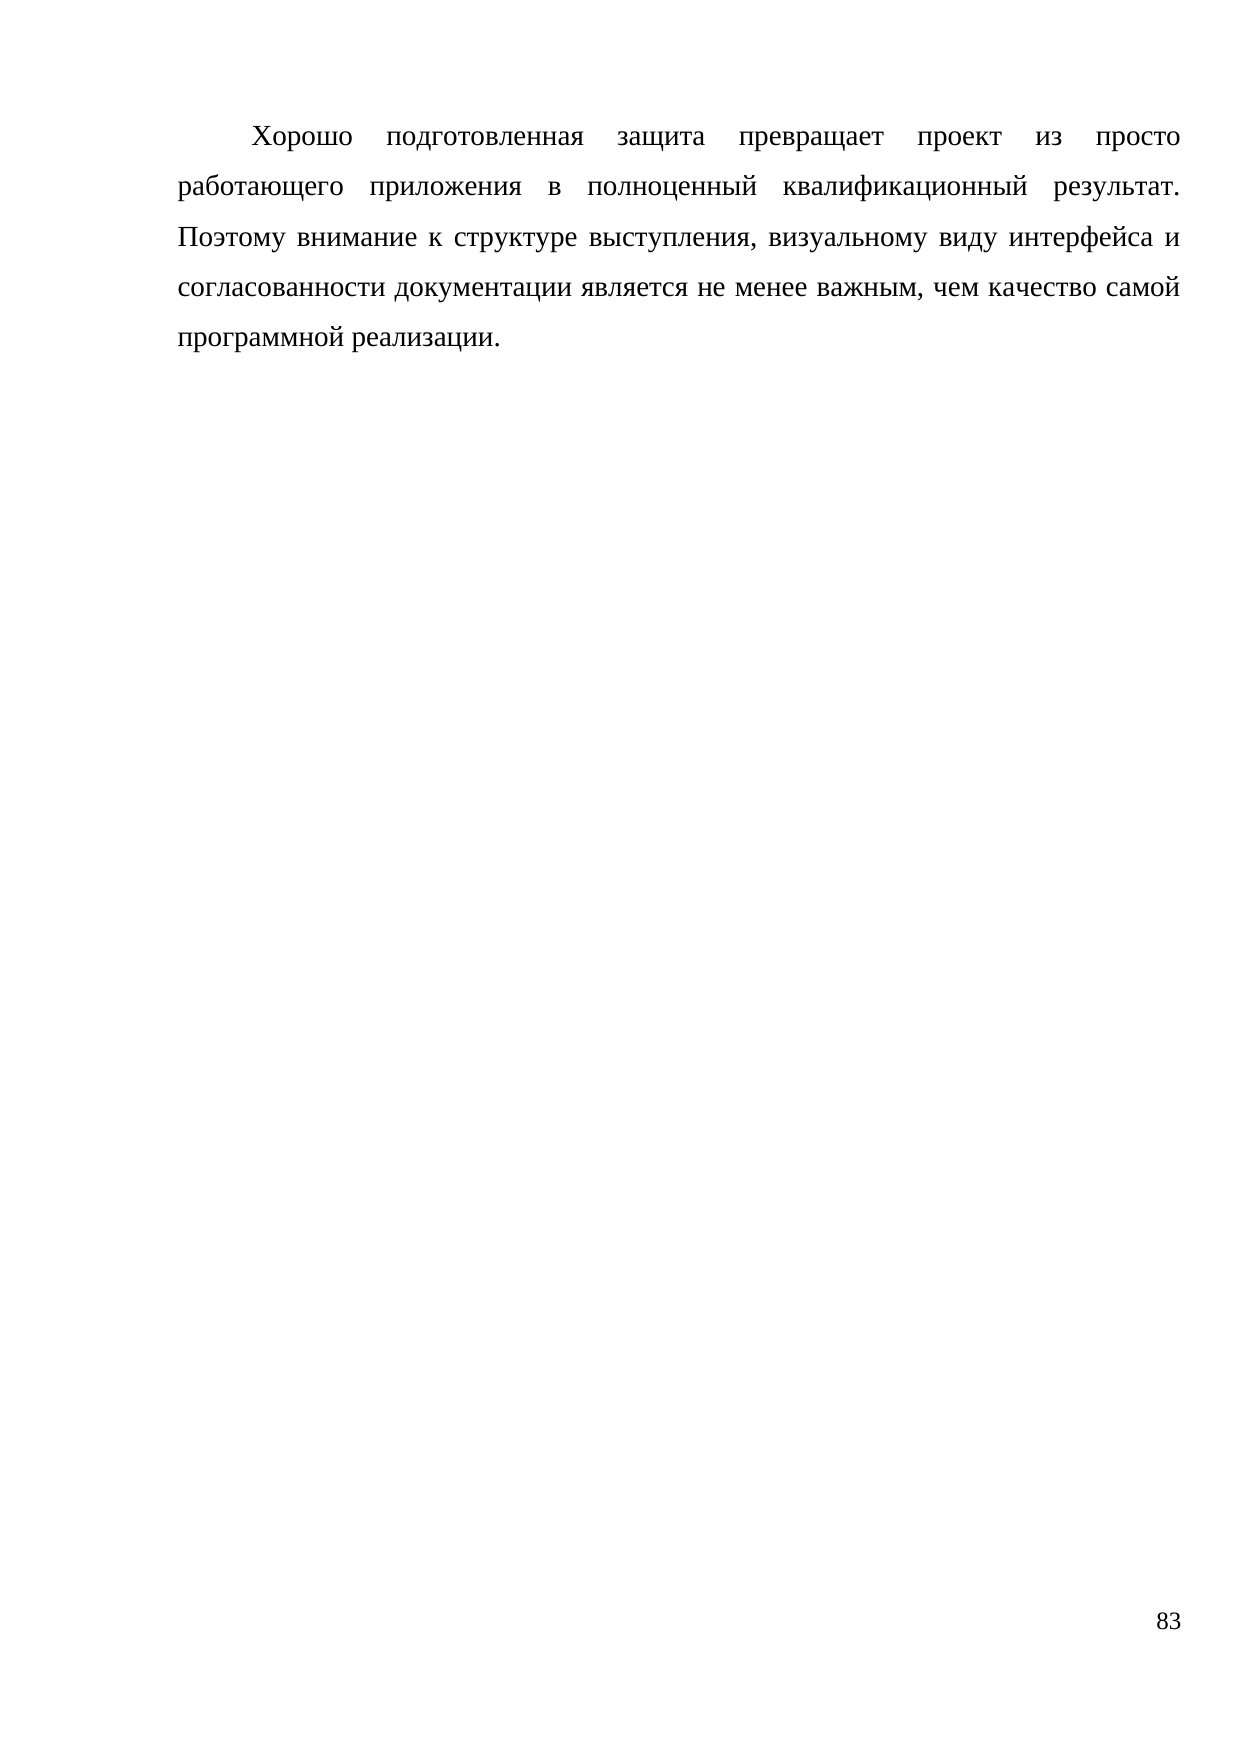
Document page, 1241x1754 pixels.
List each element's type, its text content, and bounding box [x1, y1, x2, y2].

text Хорошо подготовленная защита превращает проект из просто работающего приложения в полноценный квалификационный результат. Поэтому внимание к структуре выступления, визуальному виду интерфейса и согласованности документации является не менее важным, чем качество самой программной реализации. [177, 118, 1181, 353]
